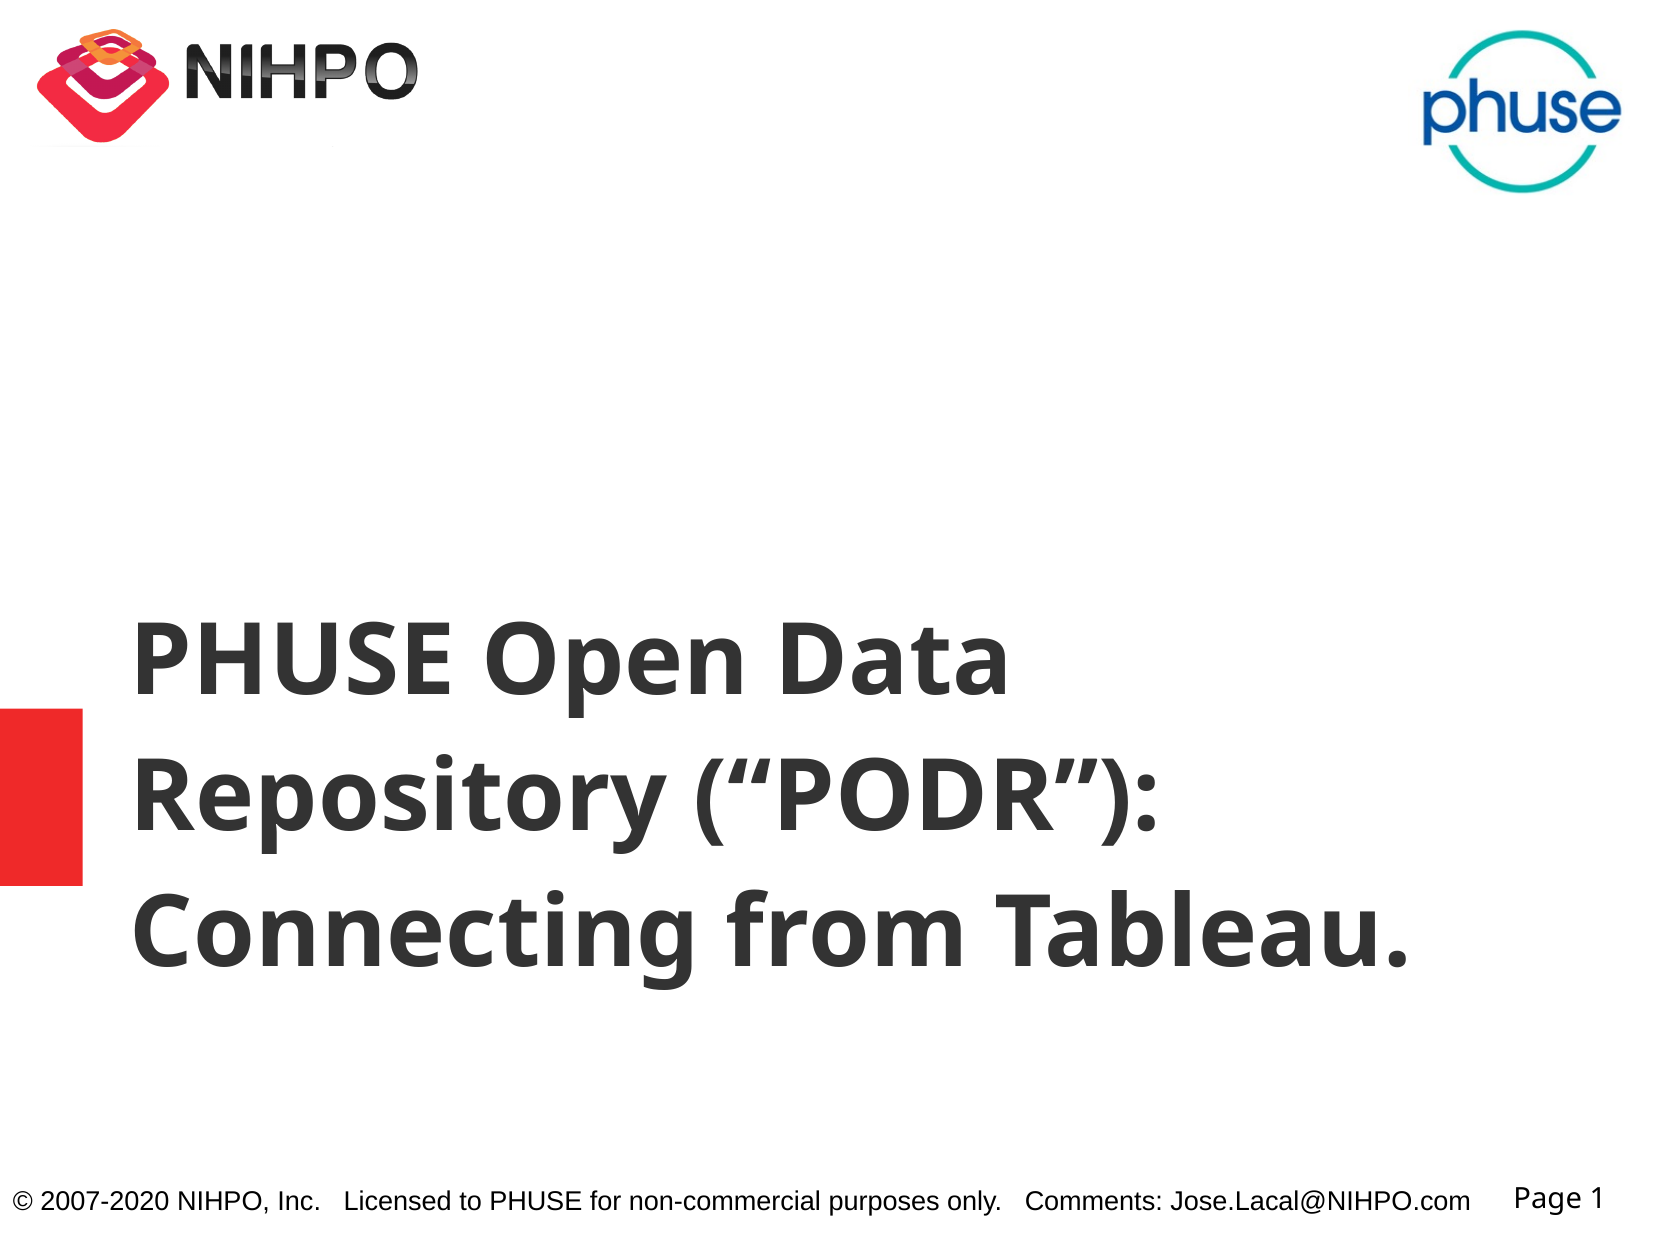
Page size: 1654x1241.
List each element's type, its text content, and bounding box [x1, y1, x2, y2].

title PHUSE Open Data Repository (“PODR”): Connecting from Tableau. [129, 587, 1536, 996]
picture [25, 23, 421, 147]
picture [1408, 14, 1636, 211]
text_box © 2007-2020 NIHPO, Inc. Licensed to PHUSE for non-commercial purposes only. Comments: Jose.Lacal@NIHPO.com [0, 1178, 1522, 1231]
